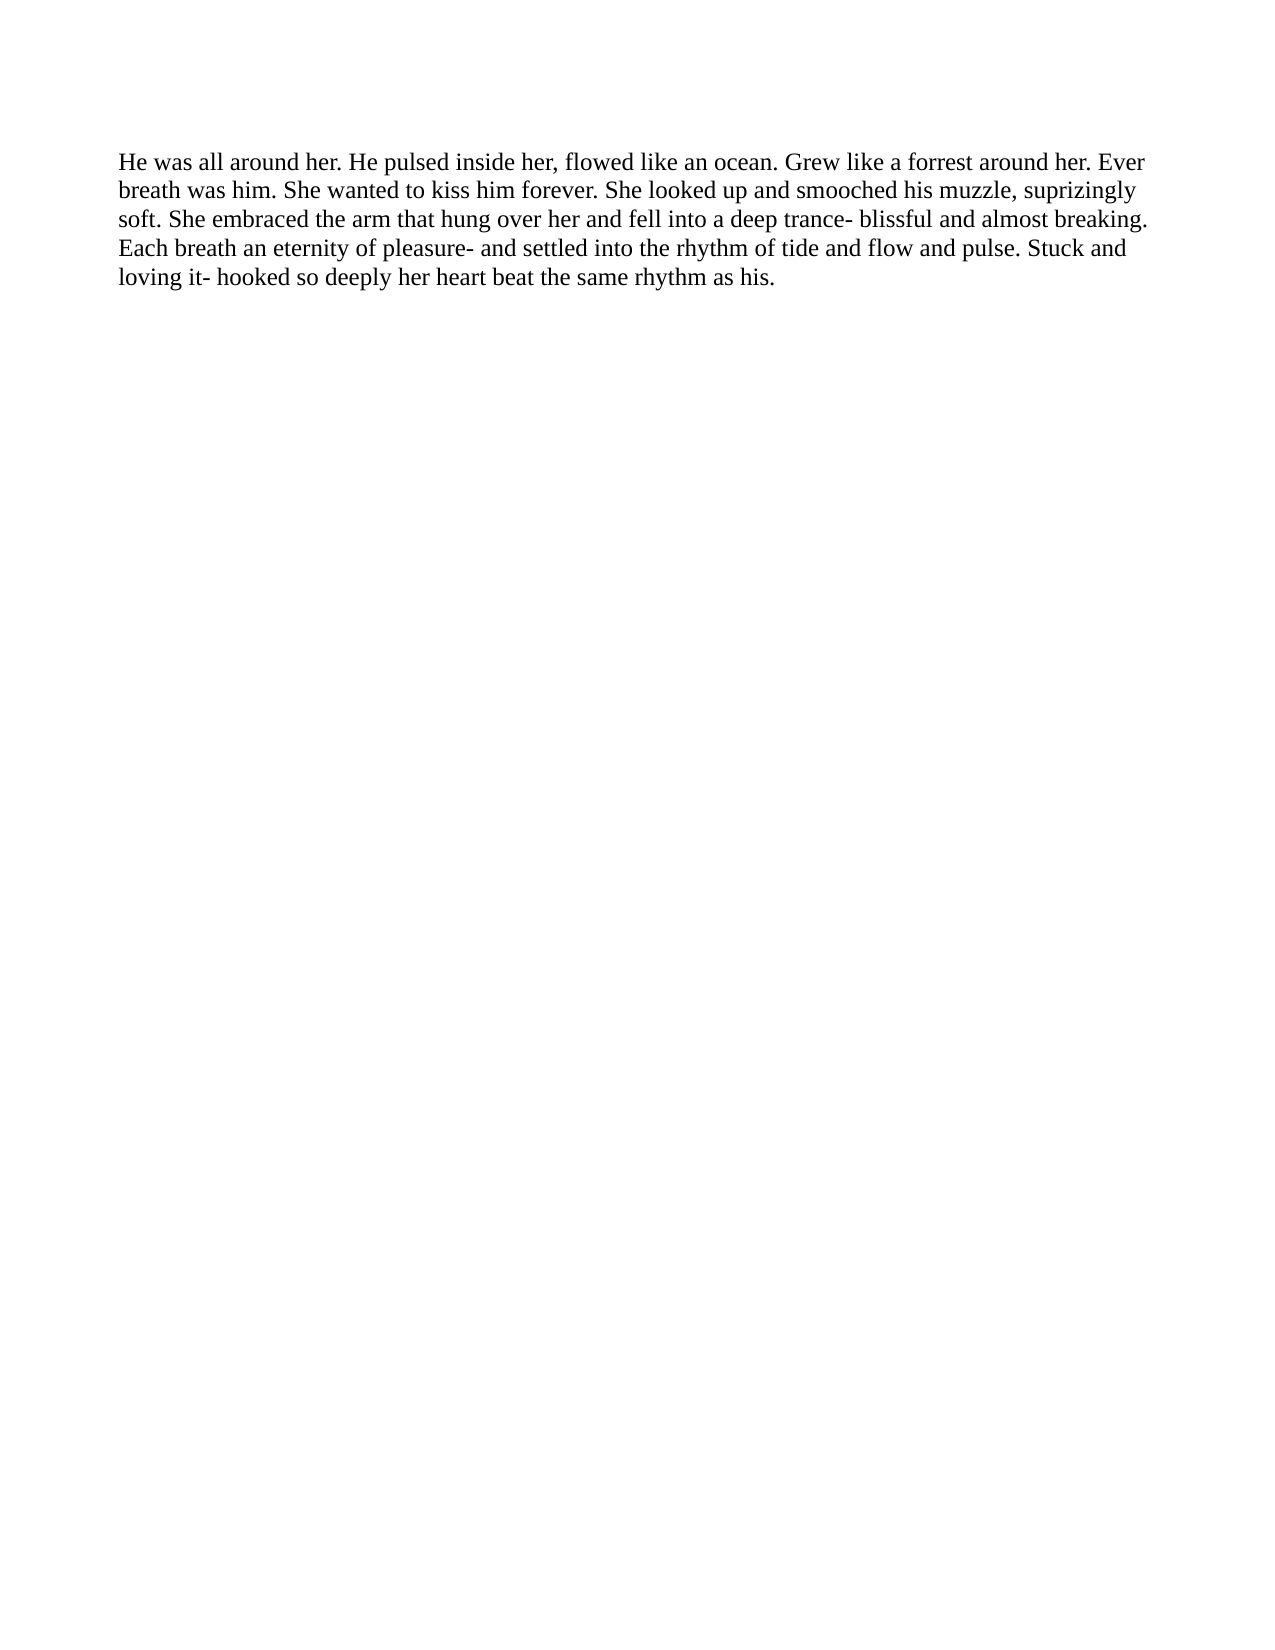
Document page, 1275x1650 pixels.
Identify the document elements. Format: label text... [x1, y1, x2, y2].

text He was all around her. He pulsed inside her, flowed like an ocean. Grew like a forrest around her. Ever breath was him. She wanted to kiss him forever. She looked up and smooched his muzzle, suprizingly soft. She embraced the arm that hung over her and fell into a deep trance- blissful and almost breaking. Each breath an eternity of pleasure- and settled into the rhythm of tide and flow and pulse. Stuck and loving it- hooked so deeply her heart beat the same rhythm as his. [118, 147, 1157, 406]
